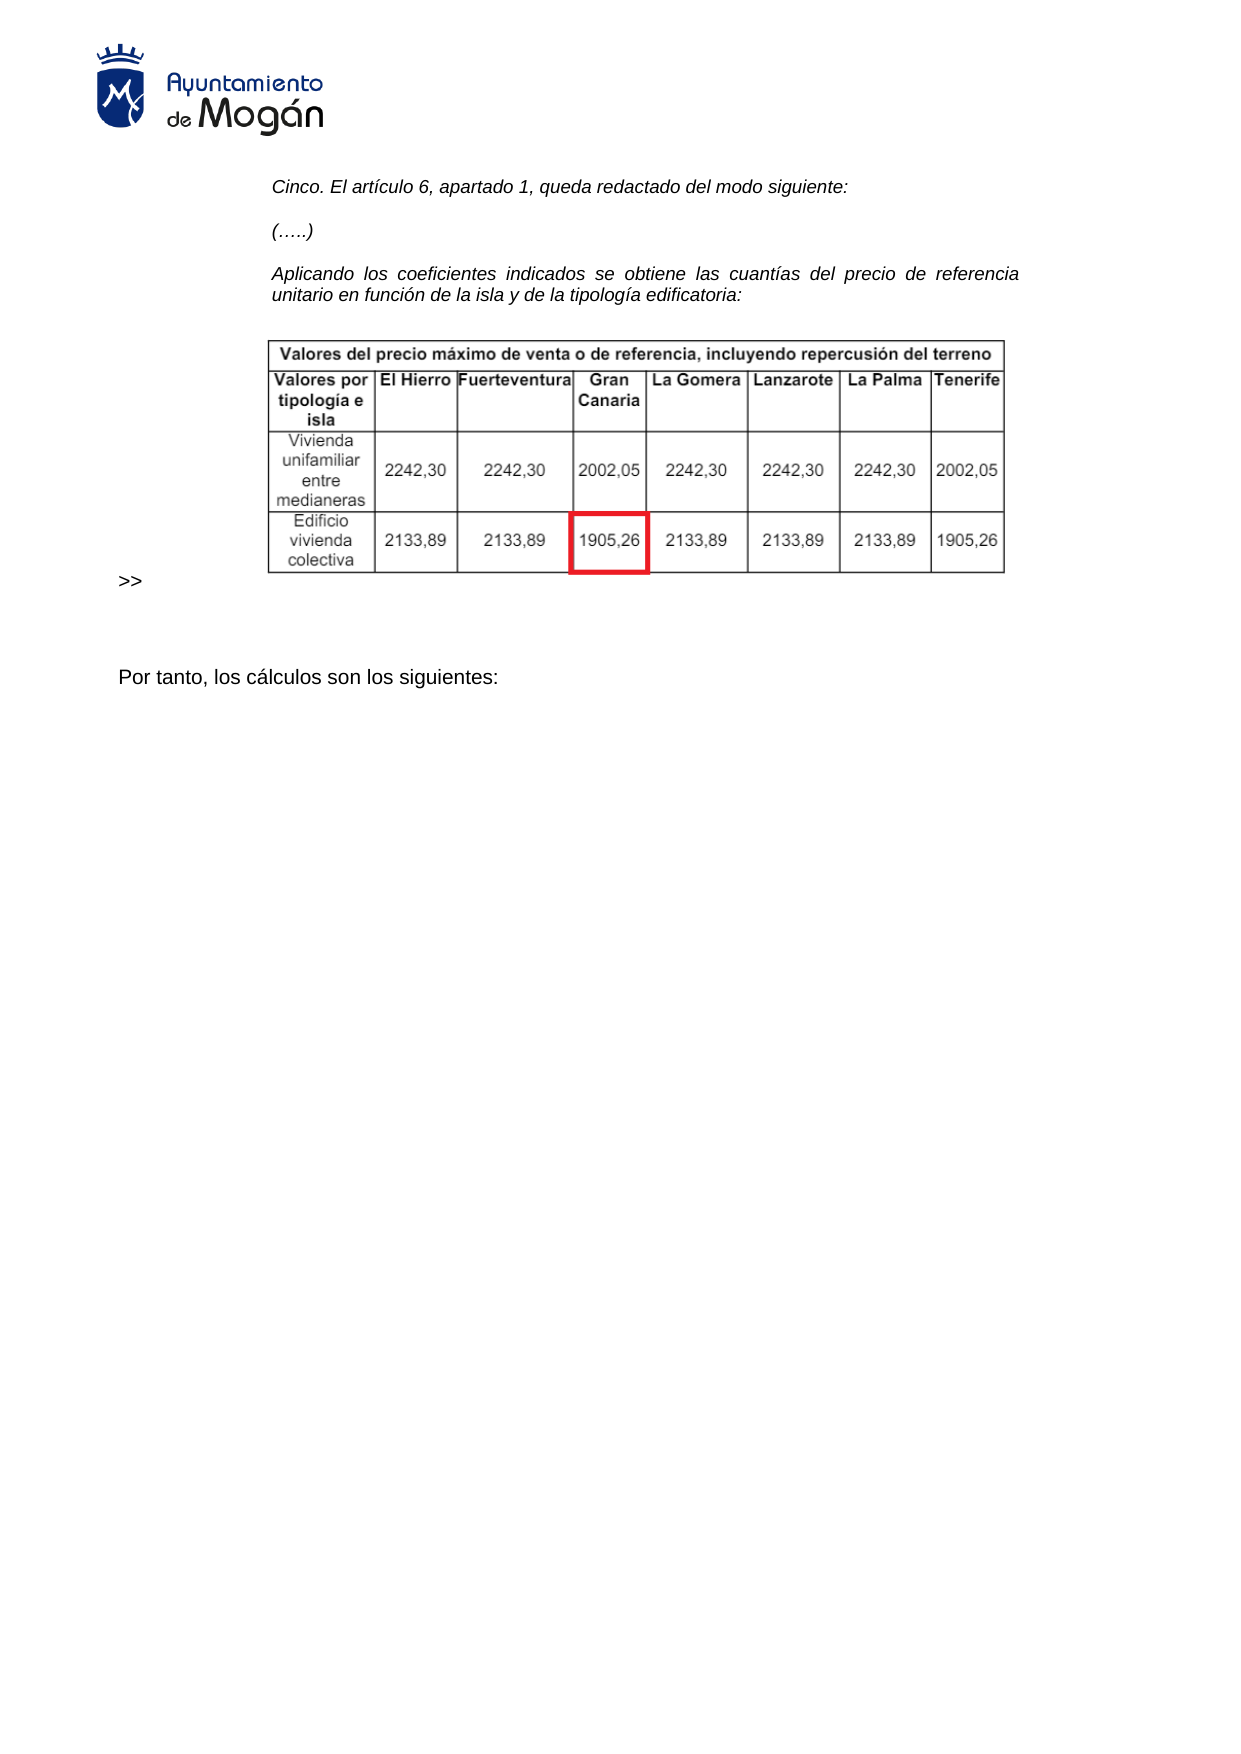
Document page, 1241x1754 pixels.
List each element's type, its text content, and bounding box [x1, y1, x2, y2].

text (…..) [272, 219, 1022, 241]
text Por tanto, los cálculos son los siguientes: [118, 665, 1122, 689]
text Aplicando los coeficientes indicados se obtiene las cuantías del precio de referencia unitario en función de la isla y de la tipología edificatoria: [272, 263, 1022, 306]
text >> [118, 569, 1122, 593]
picture [82, 22, 340, 154]
picture [264, 335, 1015, 581]
text Cinco. El artículo 6, apartado 1, queda redactado del modo siguiente: [272, 176, 1022, 198]
